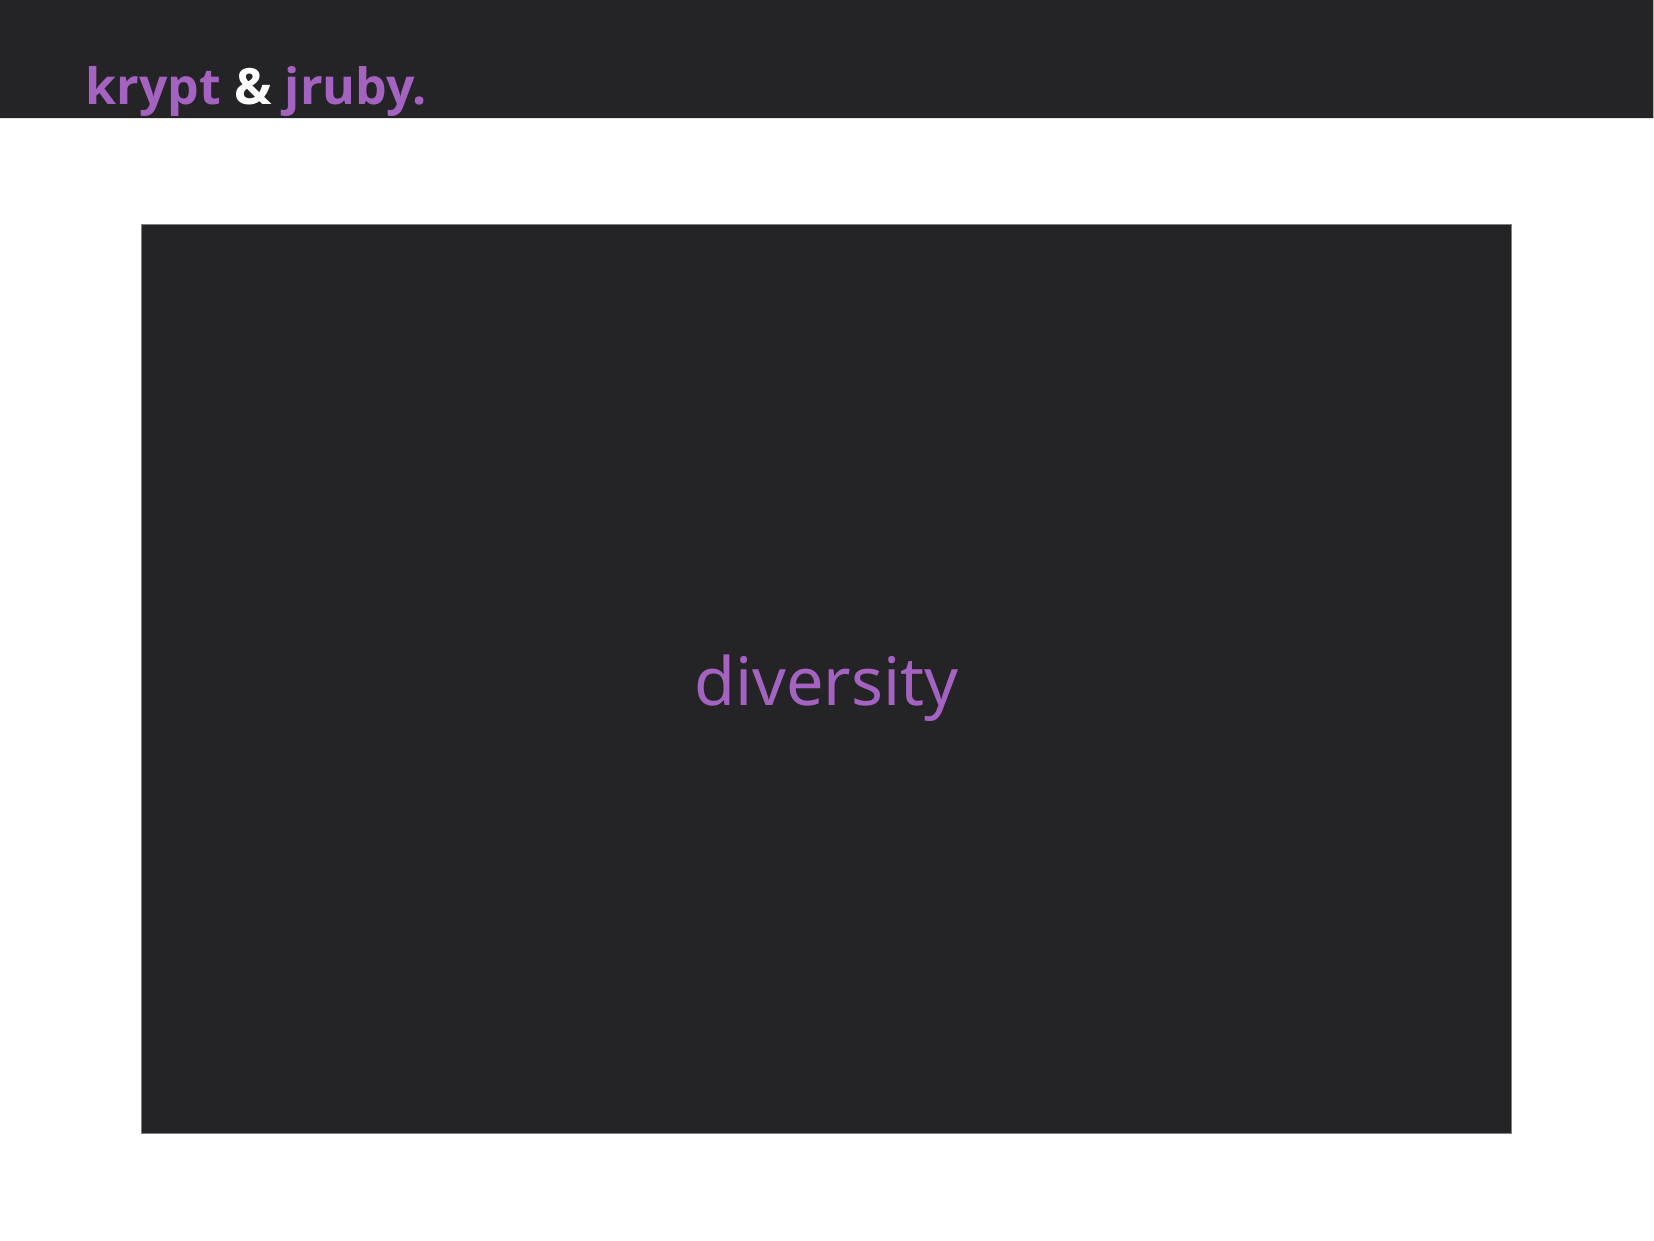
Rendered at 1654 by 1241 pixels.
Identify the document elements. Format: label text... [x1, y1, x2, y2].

text_box [0, 0, 1654, 119]
text_box [165, 531, 1441, 1087]
text_box diversity [141, 224, 1512, 1134]
text_box krypt & jruby. [70, 43, 1359, 119]
